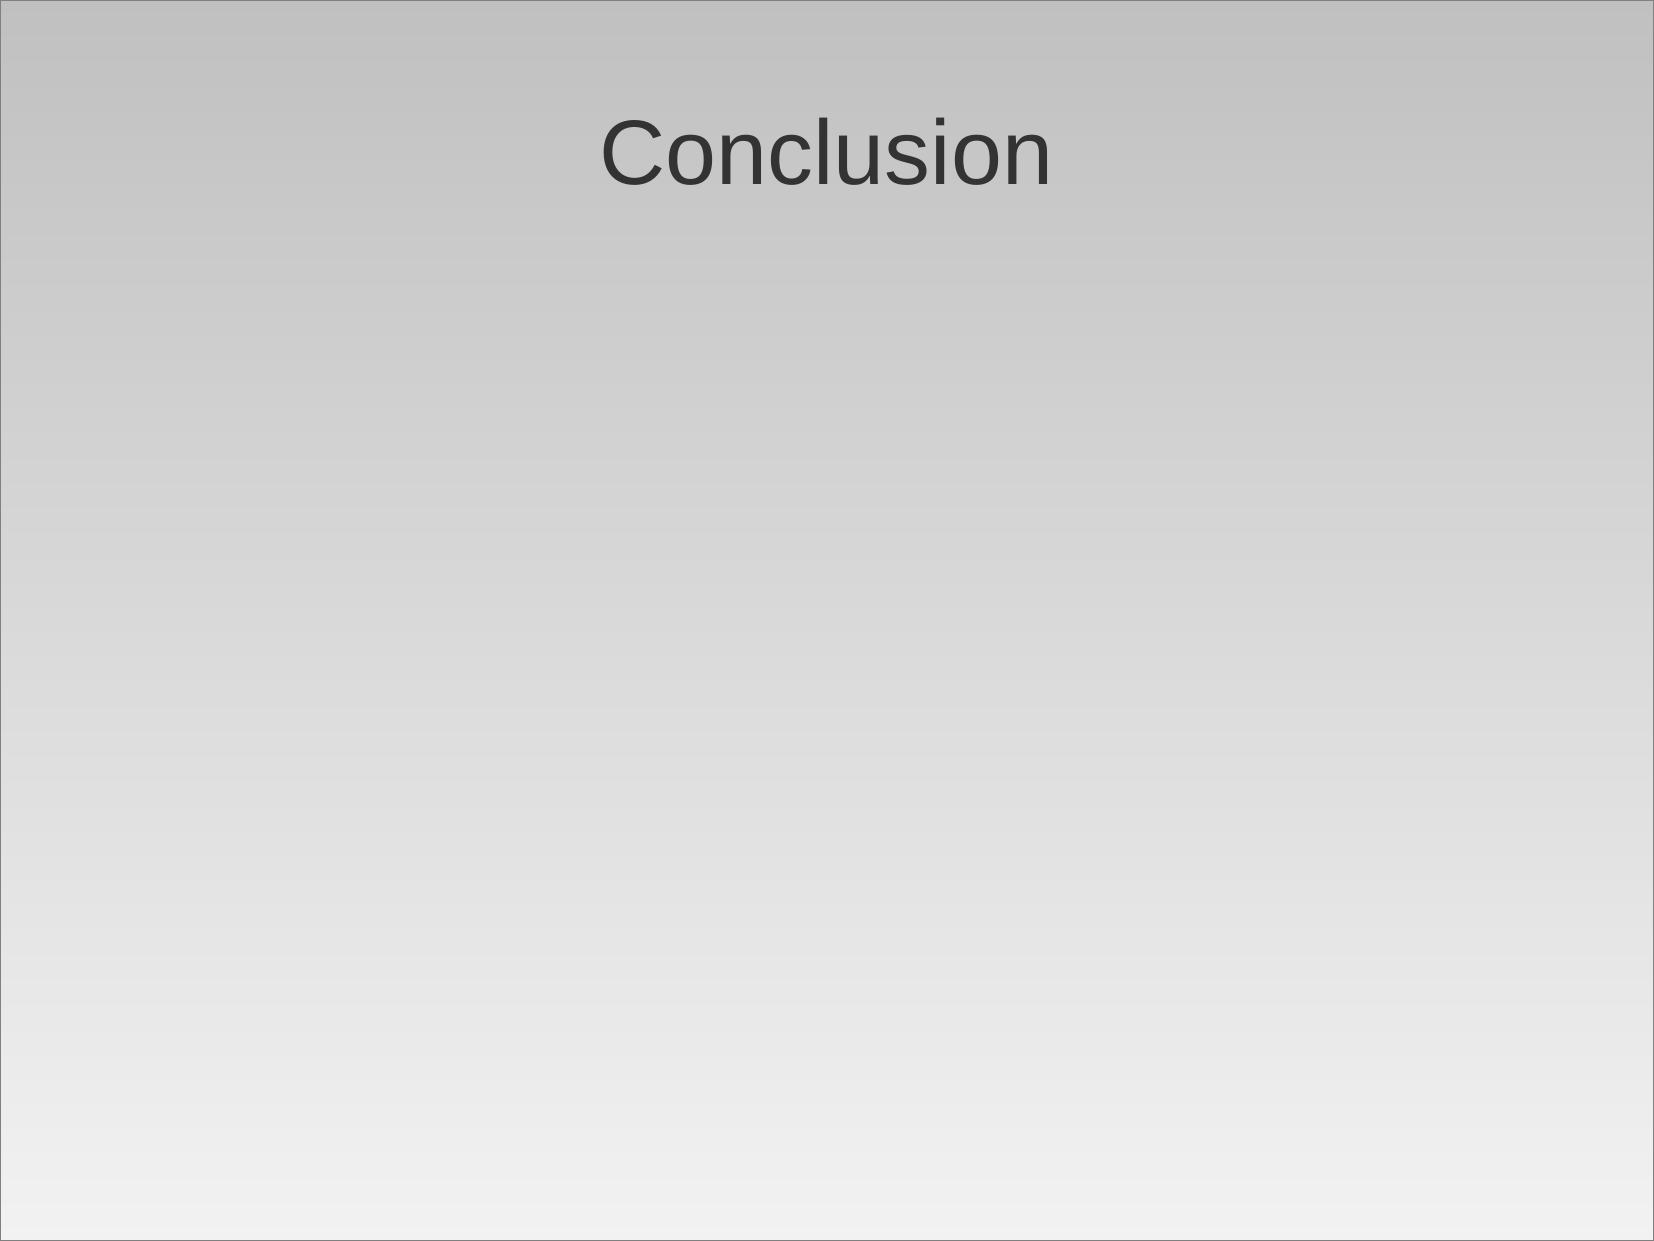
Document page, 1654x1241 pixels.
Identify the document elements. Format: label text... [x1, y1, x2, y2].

title Conclusion [82, 49, 1571, 257]
